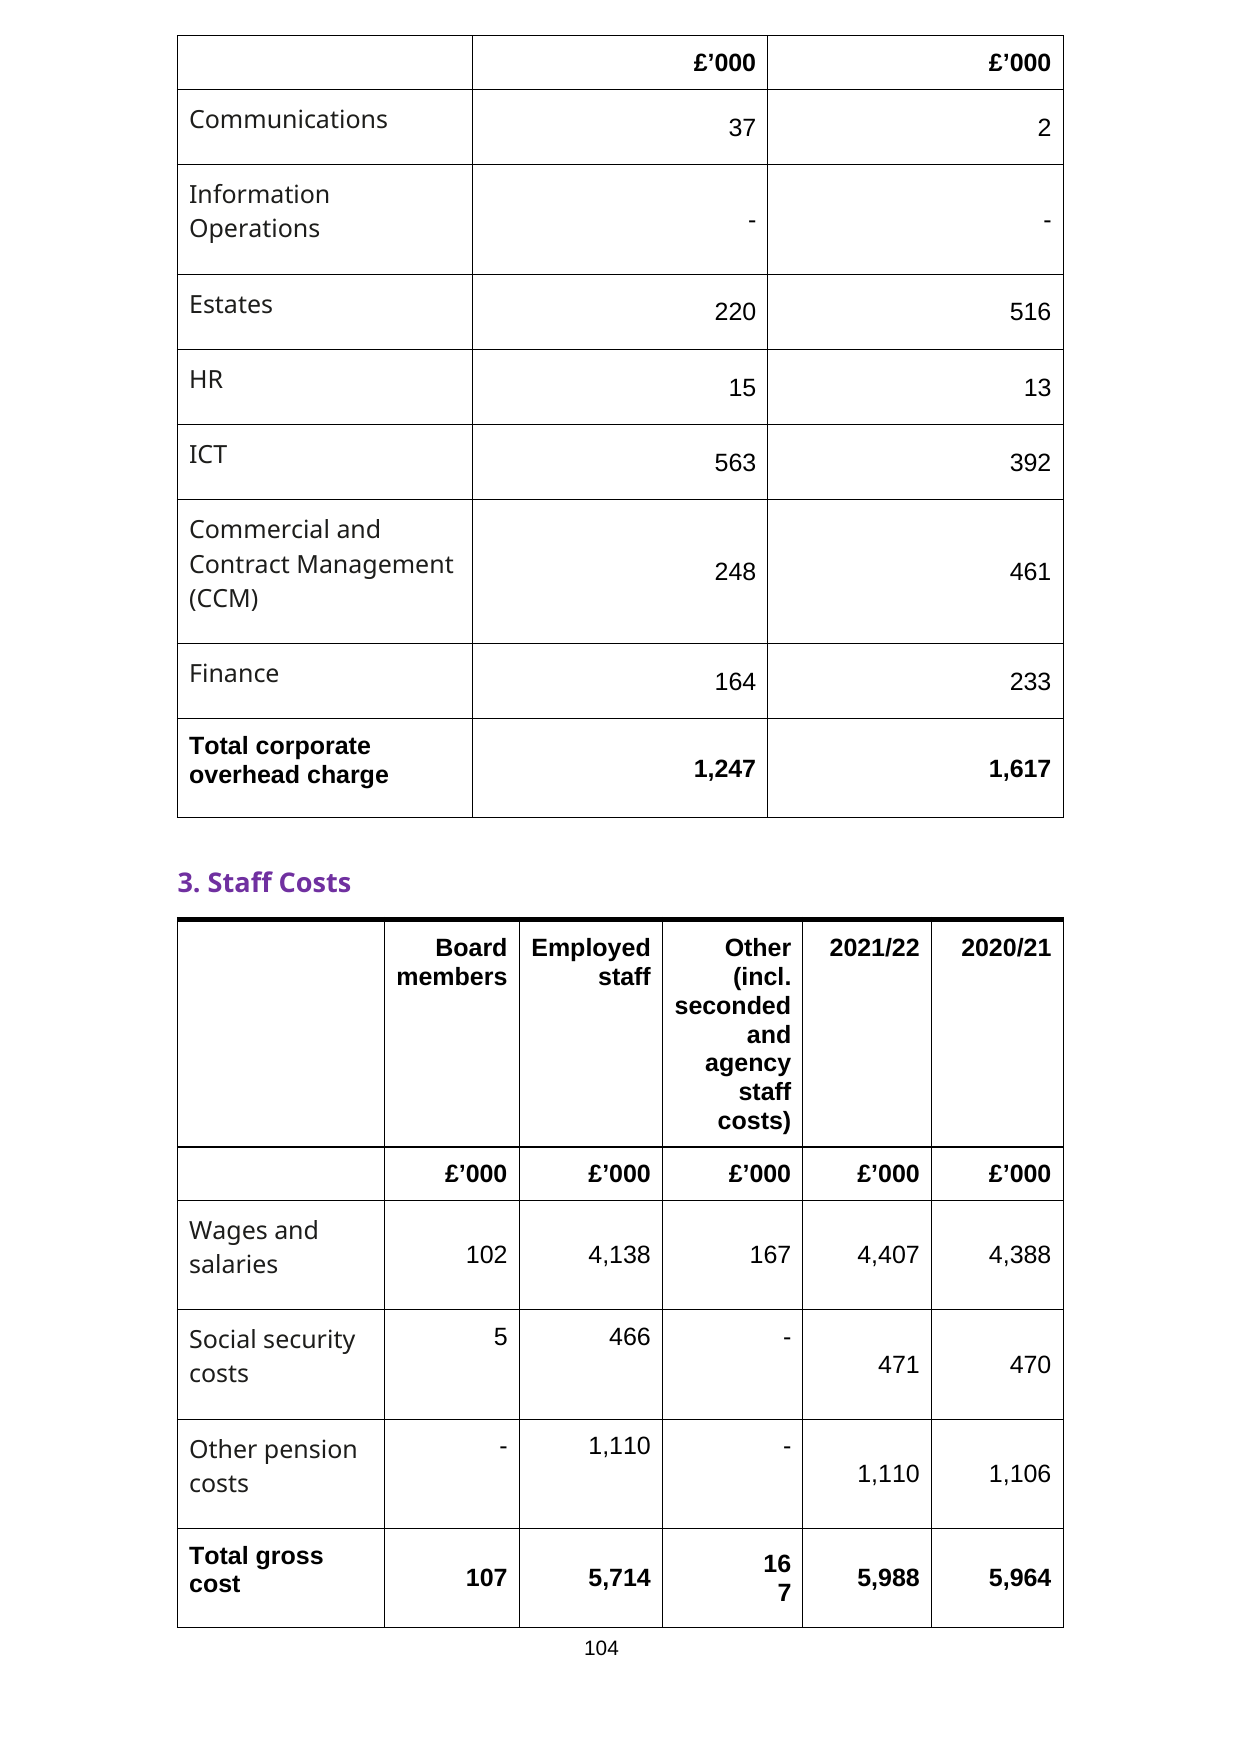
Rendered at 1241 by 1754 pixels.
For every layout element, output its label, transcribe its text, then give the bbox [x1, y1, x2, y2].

table_header [178, 922, 384, 1146]
table_cell 167 [663, 1529, 802, 1627]
table_cell £’000 [385, 1148, 519, 1200]
table_cell 233 [768, 644, 1063, 718]
table_cell Other pension costs [178, 1420, 384, 1528]
table_cell Total corporate overhead charge [178, 719, 472, 817]
table_cell 470 [932, 1310, 1063, 1418]
table_cell ICT [178, 425, 472, 499]
table_cell 1,617 [768, 719, 1063, 817]
table_cell HR [178, 350, 472, 424]
table_cell 392 [768, 425, 1063, 499]
table_cell 164 [473, 644, 767, 718]
table_cell - [385, 1420, 519, 1528]
table_cell 1,247 [473, 719, 767, 817]
table_header Employed staff [520, 922, 662, 1146]
table_cell £’000 [663, 1148, 802, 1200]
table_cell 102 [385, 1201, 519, 1309]
table_cell 1,106 [932, 1420, 1063, 1528]
table_cell 1,110 [803, 1420, 931, 1528]
table_cell 167 [663, 1201, 802, 1309]
table_cell £’000 [768, 36, 1063, 89]
table_cell Total gross cost [178, 1529, 384, 1627]
table_cell - [663, 1420, 802, 1528]
table_cell Estates [178, 275, 472, 349]
table_cell [178, 1148, 384, 1200]
table_cell - [473, 165, 767, 273]
table_header 2020/21 [932, 922, 1063, 1146]
table_cell 1,110 [520, 1420, 662, 1528]
table_cell 220 [473, 275, 767, 349]
table_cell 5,714 [520, 1529, 662, 1627]
table_cell 466 [520, 1310, 662, 1418]
table_cell 4,388 [932, 1201, 1063, 1309]
table_cell 5 [385, 1310, 519, 1418]
table_cell 107 [385, 1529, 519, 1627]
table_cell Social security costs [178, 1310, 384, 1418]
table_cell [178, 36, 472, 89]
table_cell 4,407 [803, 1201, 931, 1309]
table_cell Wages and salaries [178, 1201, 384, 1309]
table_cell £’000 [520, 1148, 662, 1200]
table_cell - [768, 165, 1063, 273]
table_cell 4,138 [520, 1201, 662, 1309]
table_cell 5,964 [932, 1529, 1063, 1627]
table_cell 37 [473, 90, 767, 164]
table_cell 461 [768, 500, 1063, 643]
table_cell - [663, 1310, 802, 1418]
table_header Board members [385, 922, 519, 1146]
table_cell 471 [803, 1310, 931, 1418]
table_cell Communications [178, 90, 472, 164]
table_cell 2 [768, 90, 1063, 164]
text 3. Staff Costs [177, 863, 1063, 900]
table_header 2021/22 [803, 922, 931, 1146]
table_cell Information Operations [178, 165, 472, 273]
table_cell 516 [768, 275, 1063, 349]
table_cell Finance [178, 644, 472, 718]
table_cell Commercial and Contract Management (CCM) [178, 500, 472, 643]
table_header Other (incl. seconded and agency staff costs) [663, 922, 802, 1146]
table_cell £’000 [932, 1148, 1063, 1200]
table_cell 248 [473, 500, 767, 643]
table_cell 563 [473, 425, 767, 499]
table_cell 13 [768, 350, 1063, 424]
table_cell 5,988 [803, 1529, 931, 1627]
table_cell 15 [473, 350, 767, 424]
table_cell £’000 [473, 36, 767, 89]
table_cell £’000 [803, 1148, 931, 1200]
